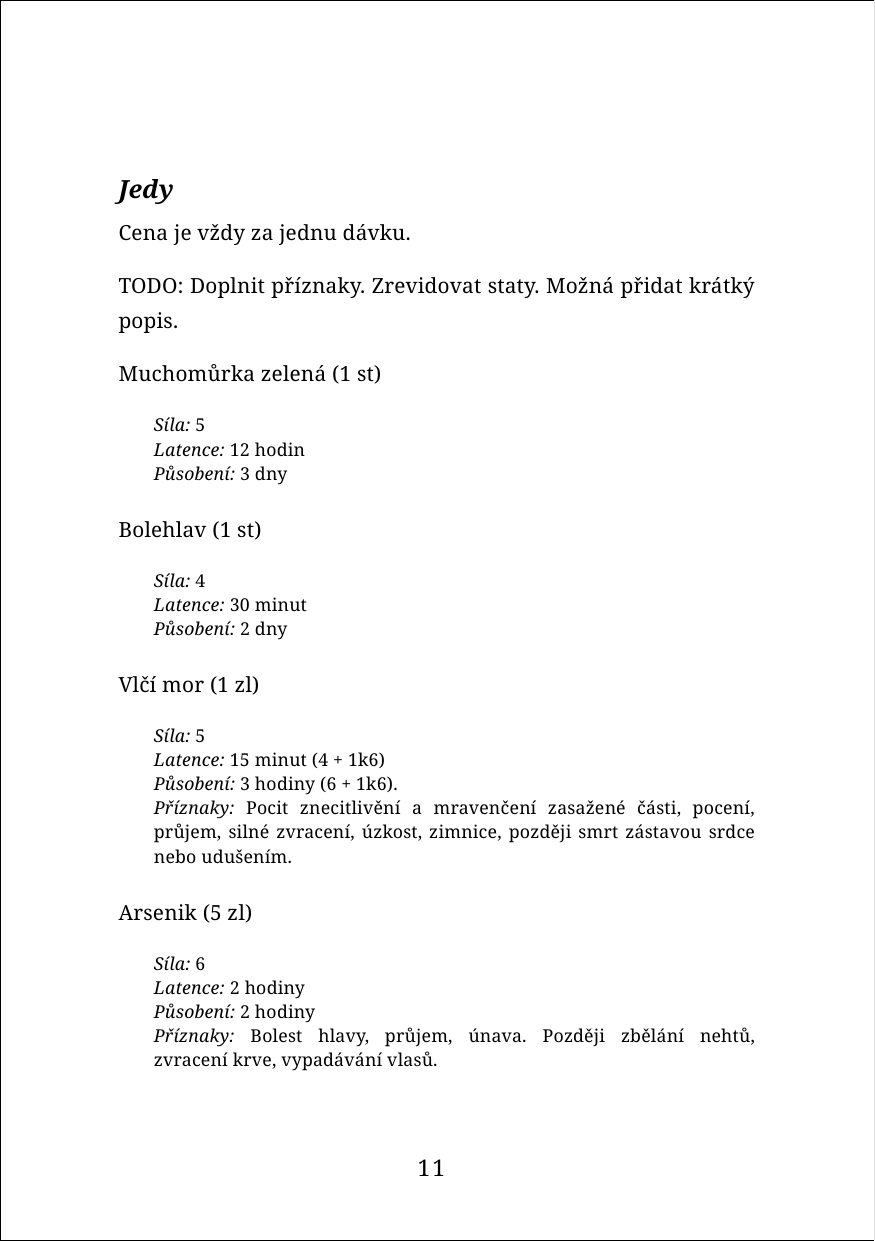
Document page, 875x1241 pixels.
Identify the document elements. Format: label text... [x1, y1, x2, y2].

subtitle Jedy [118, 172, 756, 206]
list Síla: 5 Latence: 15 minut (4 + 1k6) Působení: 3 hodiny (6 + 1k6). Příznaky: Pocit znecitlivění a mravenčení zasažené části, pocení, průjem, silné zvracení, úzkost, zimnice, později smrt zástavou srdce nebo udušením. [154, 723, 756, 868]
list Síla: 4 Latence: 30 minut Působení: 2 dny [154, 568, 756, 641]
text TODO: Doplnit příznaky. Zrevidovat staty. Možná přidat krátký popis. [118, 271, 756, 335]
text Cena je vždy za jednu dávku. [118, 218, 756, 246]
text Arsenik (5 zl) [118, 898, 756, 926]
list Síla: 6 Latence: 2 hodiny Působení: 2 hodiny Příznaky: Bolest hlavy, průjem, únava. Později zbělání nehtů, zvracení krve, vypadávání vlasů. [154, 951, 756, 1072]
text Bolehlav (1 st) [118, 515, 756, 543]
text Muchomůrka zelená (1 st) [118, 359, 756, 388]
list Síla: 5 Latence: 12 hodin Působení: 3 dny [154, 413, 756, 485]
text Vlčí mor (1 zl) [118, 670, 756, 698]
